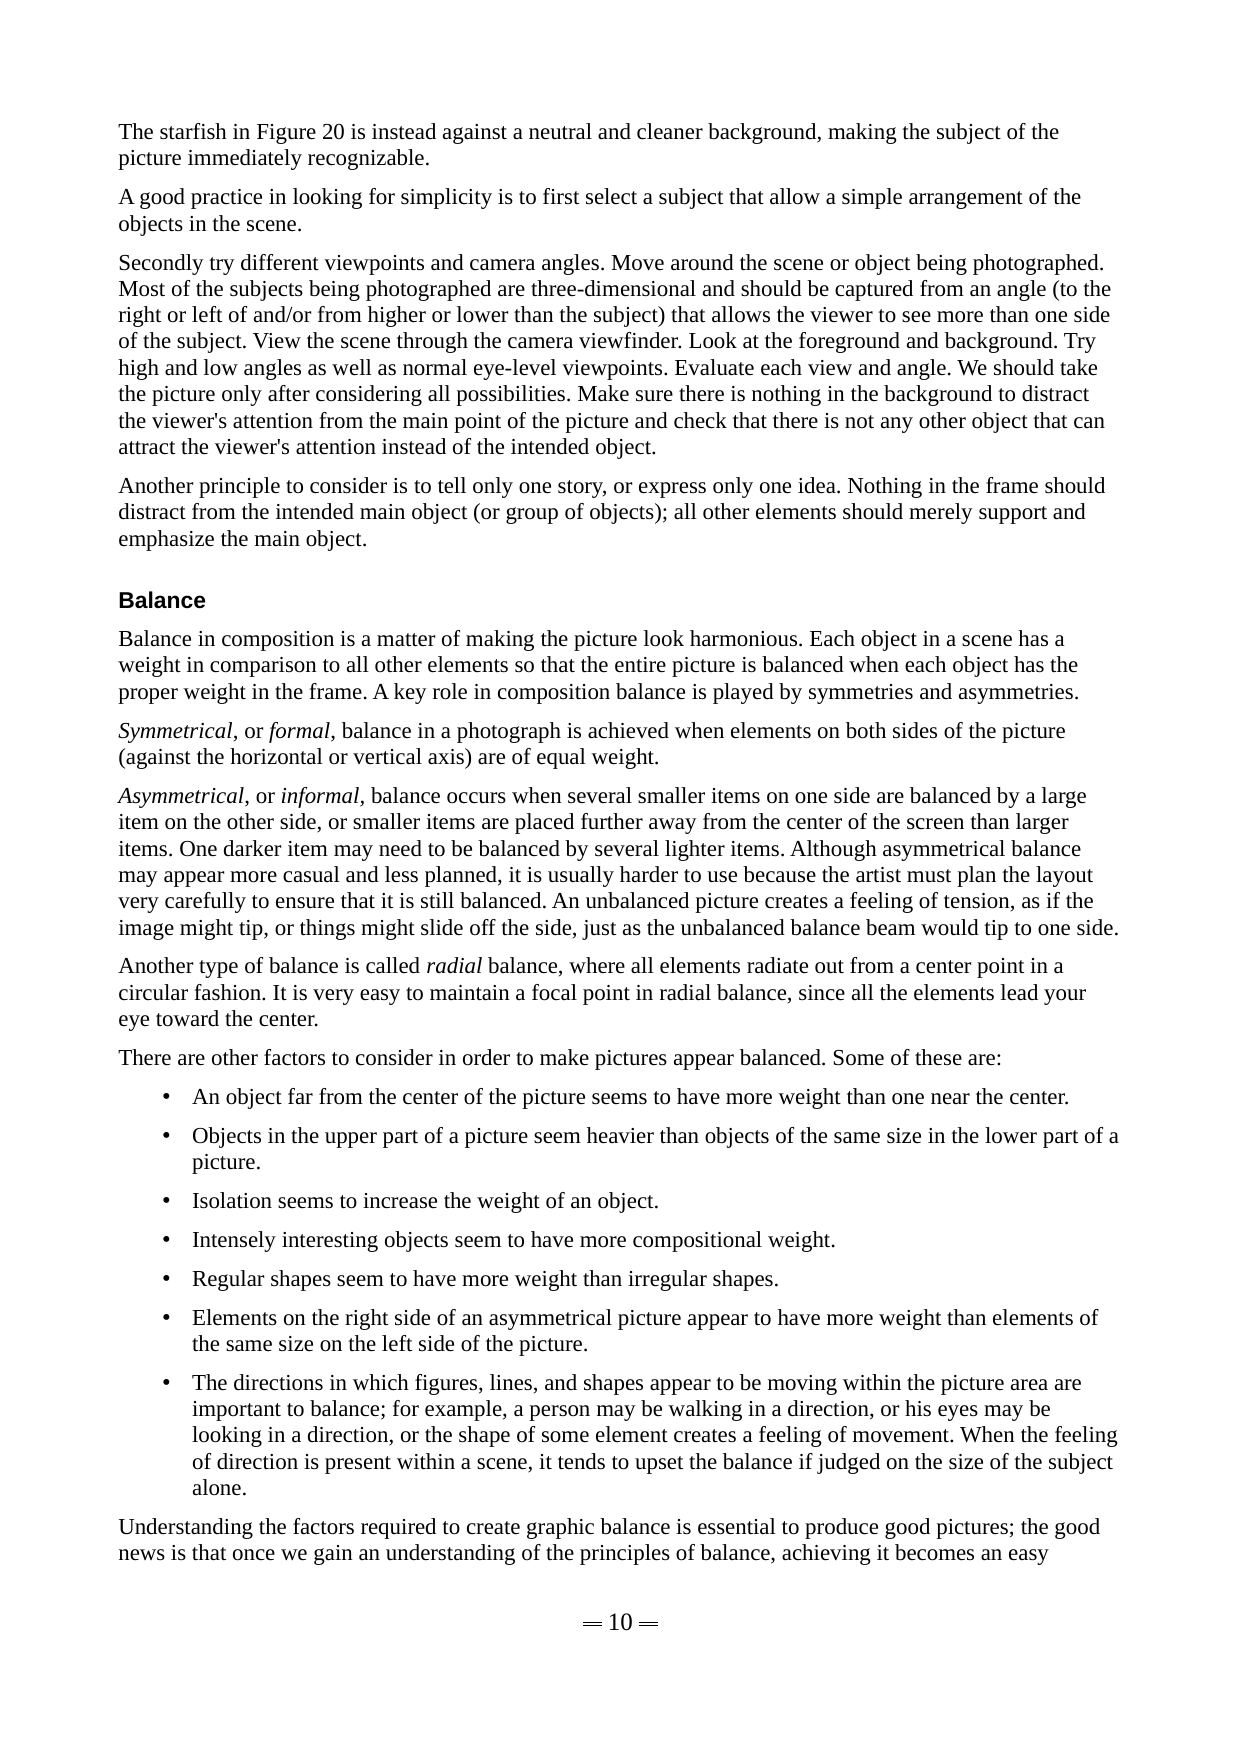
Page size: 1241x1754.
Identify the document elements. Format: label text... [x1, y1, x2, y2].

text A good practice in looking for simplicity is to first select a subject that allow a simple arrangement of the objects in the scene. [118, 183, 1122, 236]
subtitle Balance [118, 587, 1122, 613]
text Another type of balance is called radial balance, where all elements radiate out from a center point in a circular fashion. It is very easy to maintain a focal point in radial balance, since all the elements lead your eye toward the center. [118, 953, 1122, 1032]
text Balance in composition is a matter of making the picture look harmonious. Each object in a scene has a weight in comparison to all other elements so that the entire picture is balanced when each object has the proper weight in the frame. A key role in composition balance is played by symmetries and asymmetries. [118, 625, 1122, 704]
list Objects in the upper part of a picture seem heavier than objects of the same size in the lower part of a picture. [162, 1122, 1122, 1174]
list An object far from the center of the picture seems to have more weight than one near the center. [162, 1083, 1122, 1109]
text The starfish in Figure 20 is instead against a neutral and cleaner background, making the subject of the picture immediately recognizable. [118, 118, 1122, 171]
text Secondly try different viewpoints and camera angles. Move around the scene or object being photographed. Most of the subjects being photographed are three-dimensional and should be captured from an angle (to the right or left of and/or from higher or lower than the subject) that allows the viewer to see more than one side of the subject. View the scene through the camera viewfinder. Look at the foreground and background. Try high and low angles as well as normal eye-level viewpoints. Evaluate each view and angle. We should take the picture only after considering all possibilities. Make sure there is nothing in the background to distract the viewer's attention from the main point of the picture and check that there is not any other object that can attract the viewer's attention instead of the intended object. [118, 248, 1122, 459]
text Understanding the factors required to create graphic balance is essential to produce good pictures; the good news is that once we gain an understanding of the principles of balance, achieving it becomes an easy [118, 1513, 1122, 1566]
text There are other factors to consider in order to make pictures appear balanced. Some of these are: [118, 1044, 1122, 1071]
list Intensely interesting objects seem to have more compositional weight. [162, 1226, 1122, 1252]
list The directions in which figures, lines, and shapes appear to be moving within the picture area are important to balance; for example, a person may be walking in a direction, or his eyes may be looking in a direction, or the shape of some element creates a feeling of movement. When the feeling of direction is present within a scene, it tends to upset the balance if judged on the size of the subject alone. [162, 1369, 1122, 1501]
list Isolation seems to increase the weight of an object. [162, 1187, 1122, 1213]
text Asymmetrical, or informal, balance occurs when several smaller items on one side are balanced by a large item on the other side, or smaller items are placed further away from the center of the screen than larger items. One darker item may need to be balanced by several lighter items. Although asymmetrical balance may appear more casual and less planned, it is usually harder to use because the artist must plan the layout very carefully to ensure that it is still balanced. An unbalanced picture creates a feeling of tension, as if the image might tip, or things might slide off the side, just as the unbalanced balance beam would tip to one side. [118, 782, 1122, 940]
list Regular shapes seem to have more weight than irregular shapes. [162, 1265, 1122, 1291]
text Symmetrical, or formal, balance in a photograph is achieved when elements on both sides of the picture (against the horizontal or vertical axis) are of equal weight. [118, 717, 1122, 769]
text Another principle to consider is to tell only one story, or express only one idea. Nothing in the frame should distract from the intended main object (or group of objects); all other elements should merely support and emphasize the main object. [118, 472, 1122, 551]
list Elements on the right side of an asymmetrical picture appear to have more weight than elements of the same size on the left side of the picture. [162, 1304, 1122, 1356]
